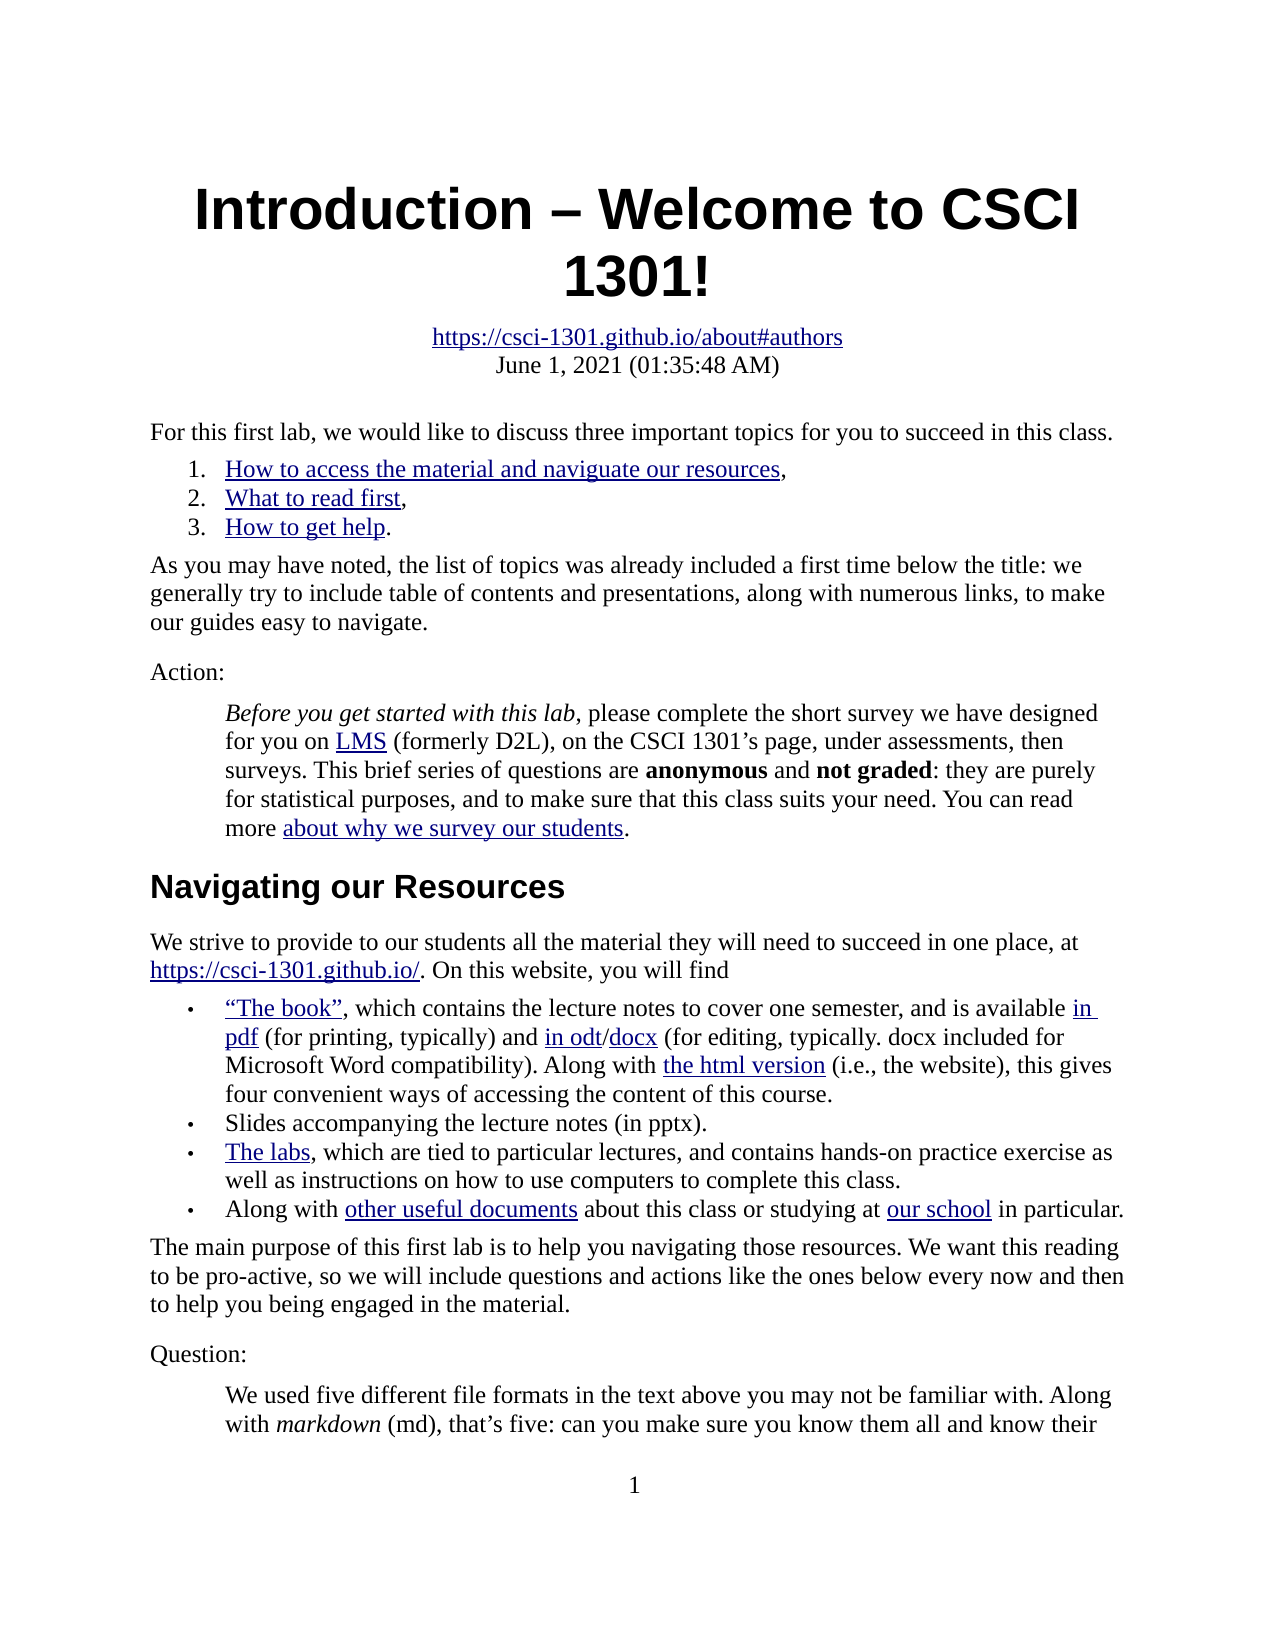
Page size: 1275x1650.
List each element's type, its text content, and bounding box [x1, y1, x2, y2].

text Action: [150, 657, 1125, 686]
list Along with other useful documents about this class or studying at our school in particular. [187, 1194, 1125, 1223]
text June 1, 2021 (01:35:48 AM) [150, 350, 1125, 379]
text We strive to provide to our students all the material they will need to succeed in one place, at https://csci-1301.github.io/. On this website, you will find [150, 927, 1125, 984]
list Slides accompanying the lecture notes (in pptx). [187, 1108, 1125, 1137]
subtitle Navigating our Resources [150, 866, 1125, 905]
list What to read first, [187, 483, 1125, 512]
text https://csci-1301.github.io/about#authors [150, 322, 1125, 350]
text For this first lab, we would like to discuss three important topics for you to succeed in this class. [150, 417, 1125, 446]
list How to get help. [187, 512, 1125, 541]
text The main purpose of this first lab is to help you navigating those resources. We want this reading to be pro-active, so we will include questions and actions like the ones below every now and then to help you being engaged in the material. [150, 1232, 1125, 1318]
text Before you get started with this lab, please complete the short survey we have designed for you on LMS (formerly D2L), on the CSCI 1301’s page, under assessments, then surveys. This brief series of questions are anonymous and not graded: they are purely for statistical purposes, and to make sure that this class suits your need. You can read more about why we survey our students. [225, 698, 1125, 841]
text As you may have noted, the list of topics was already included a first time below the title: we generally try to include table of contents and presentations, along with numerous links, to make our guides easy to navigate. [150, 550, 1125, 636]
list The labs, which are tied to particular lectures, and contains hands-on practice exercise as well as instructions on how to use computers to complete this class. [187, 1137, 1125, 1194]
title Introduction – Welcome to CSCI 1301! [150, 175, 1125, 309]
list How to access the material and naviguate our resources, [187, 454, 1125, 483]
text Question: [150, 1339, 1125, 1368]
text We used five different file formats in the text above you may not be familiar with. Along with markdown (md), that’s five: can you make sure you know them all and know their [225, 1380, 1125, 1437]
list “The book”, which contains the lecture notes to cover one semester, and is available in pdf (for printing, typically) and in odt/docx (for editing, typically. docx included for Microsoft Word compatibility). Along with the html version (i.e., the website), this gives four convenient ways of accessing the content of this course. [187, 993, 1125, 1108]
